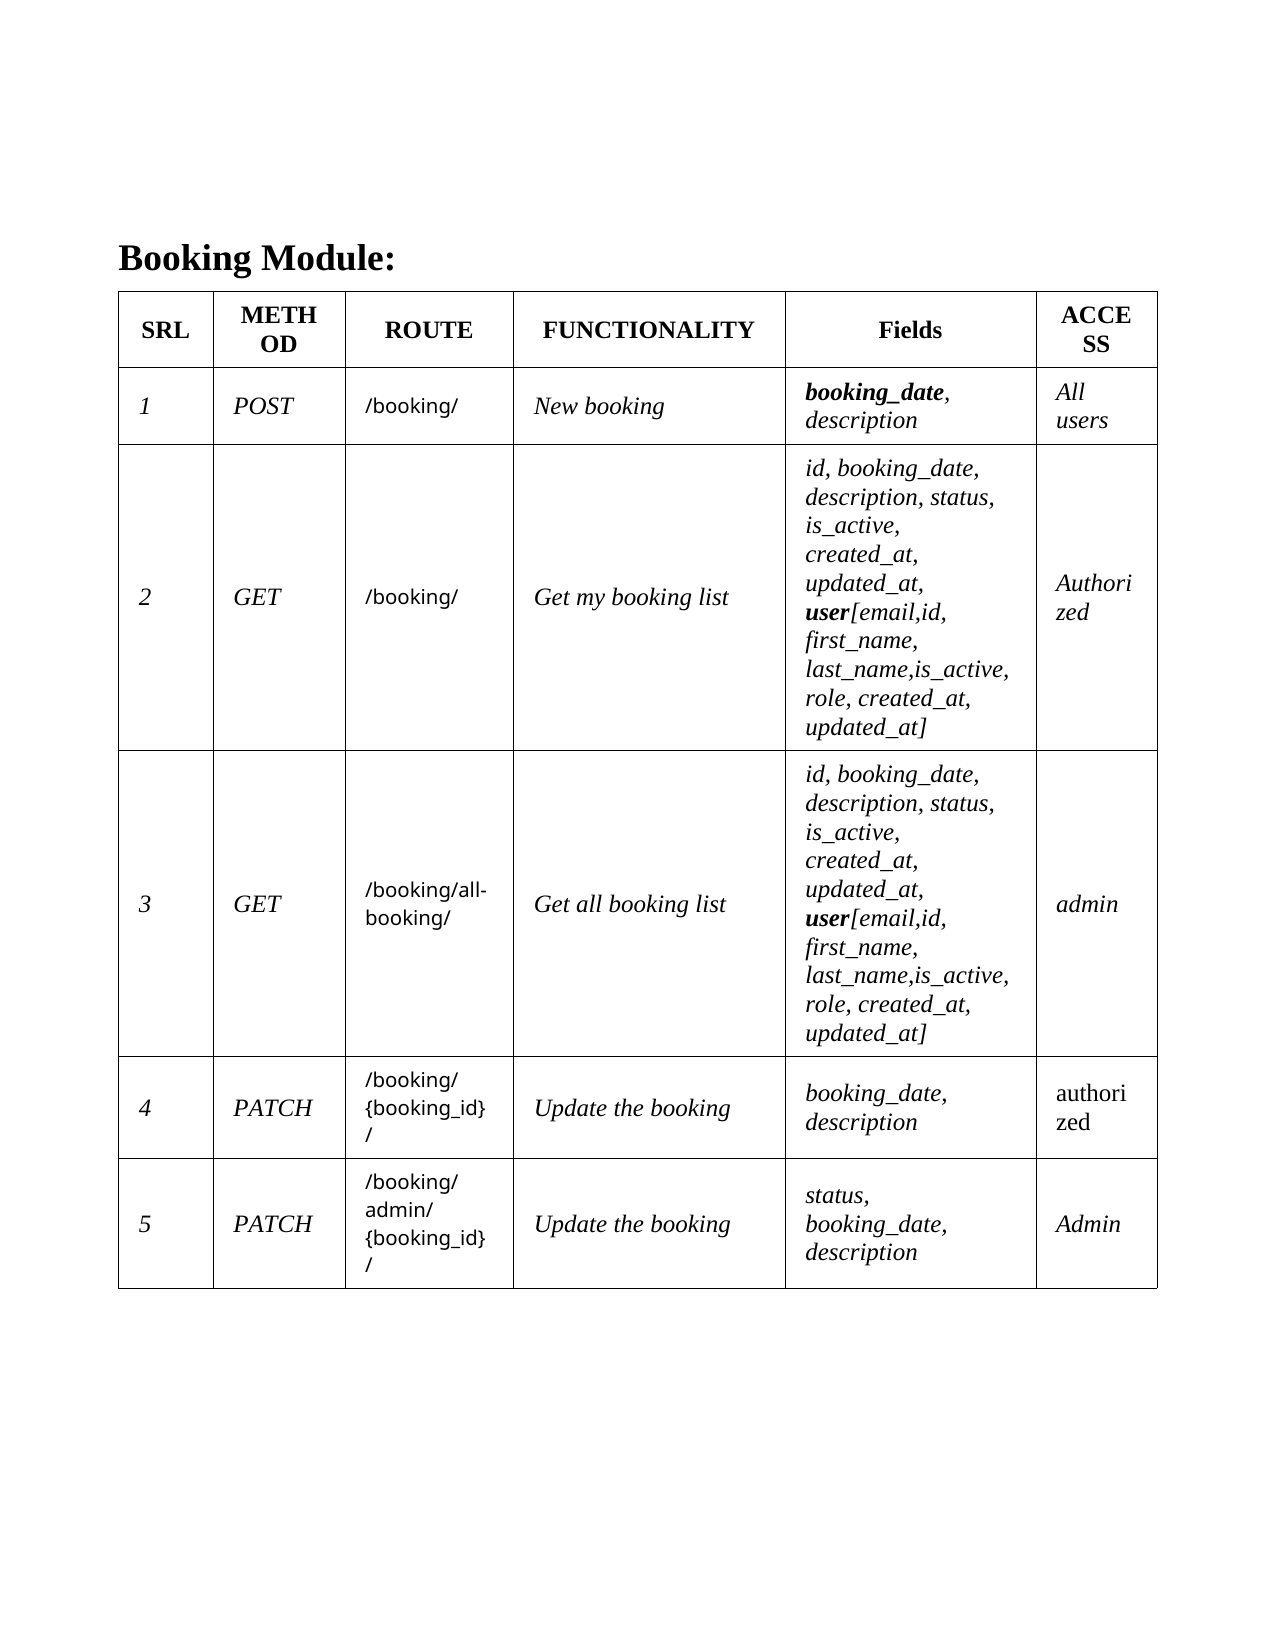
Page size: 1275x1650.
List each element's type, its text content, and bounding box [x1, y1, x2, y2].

table_cell 4 [119, 1057, 213, 1158]
table_cell GET [214, 445, 345, 750]
table_cell /booking/admin/{booking_id}/ [346, 1159, 513, 1288]
table_cell /booking/ [346, 445, 513, 750]
table_cell New booking [514, 368, 785, 443]
table_header SRL [119, 292, 213, 367]
table_header ROUTE [346, 292, 513, 367]
table_cell /booking/all-booking/ [346, 751, 513, 1056]
table_cell Update the booking [514, 1057, 785, 1158]
table_cell PATCH [214, 1159, 345, 1288]
table_cell Admin [1037, 1159, 1157, 1288]
table_cell Get my booking list [514, 445, 785, 750]
table_header Fields [786, 292, 1036, 367]
table_cell admin [1037, 751, 1157, 1056]
table_cell booking_date, description [786, 1057, 1036, 1158]
table_cell Get all booking list [514, 751, 785, 1056]
table_cell id, booking_date, description, status, is_active, created_at, updated_at, user[email,id, first_name, last_name,is_active, role, created_at, updated_at] [786, 751, 1036, 1056]
table_cell 2 [119, 445, 213, 750]
table_cell GET [214, 751, 345, 1056]
table_cell authorized [1037, 1057, 1157, 1158]
table_cell /booking/ [346, 368, 513, 443]
table_cell PATCH [214, 1057, 345, 1158]
table_cell 5 [119, 1159, 213, 1288]
table_cell 1 [119, 368, 213, 443]
table_cell All users [1037, 368, 1157, 443]
table_cell /booking/{booking_id}/ [346, 1057, 513, 1158]
table_cell Update the booking [514, 1159, 785, 1288]
table_cell id, booking_date, description, status, is_active, created_at, updated_at, user[email,id, first_name, last_name,is_active, role, created_at, updated_at] [786, 445, 1036, 750]
table_cell 3 [119, 751, 213, 1056]
table_header FUNCTIONALITY [514, 292, 785, 367]
table_header METHOD [214, 292, 345, 367]
table_cell status, booking_date, description [786, 1159, 1036, 1288]
table_header ACCESS [1037, 292, 1157, 367]
subtitle Booking Module: [118, 235, 1157, 278]
table_cell Authorized [1037, 445, 1157, 750]
table_cell POST [214, 368, 345, 443]
table_cell booking_date, description [786, 368, 1036, 443]
